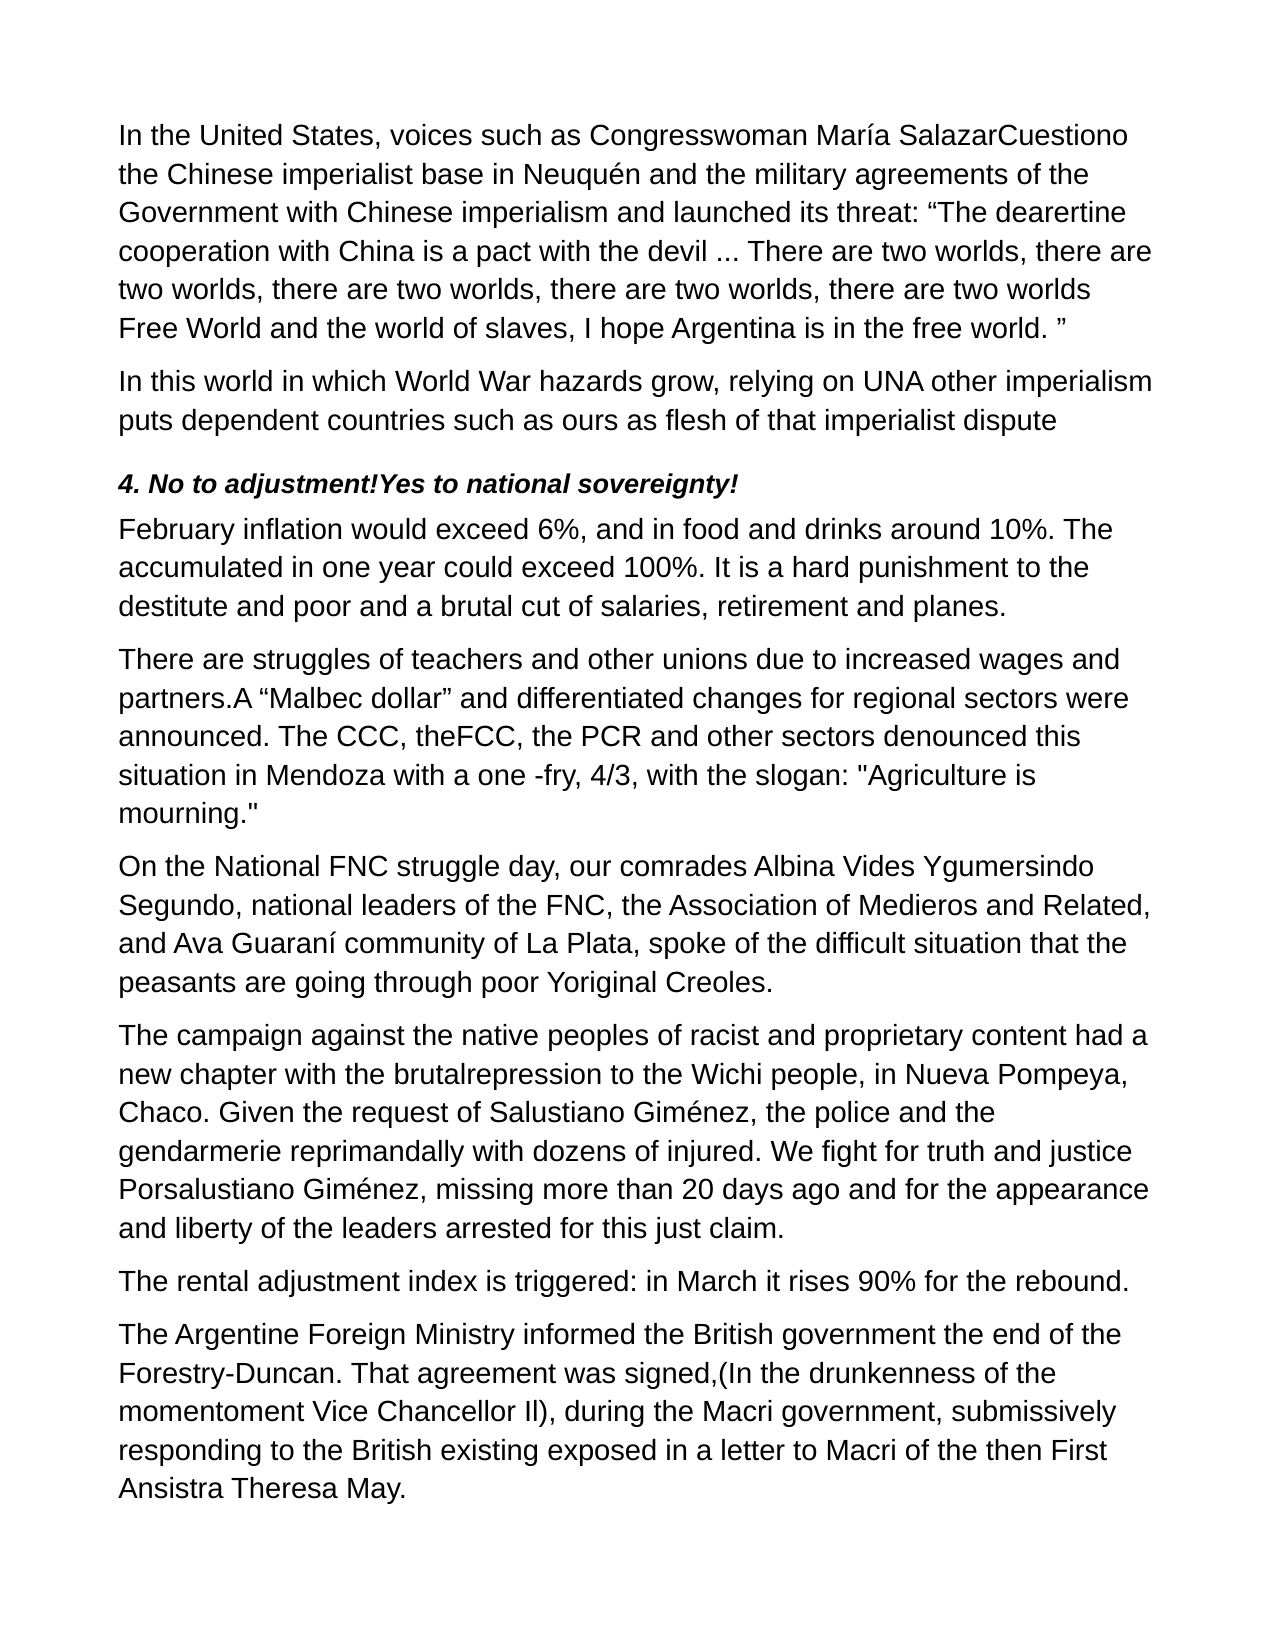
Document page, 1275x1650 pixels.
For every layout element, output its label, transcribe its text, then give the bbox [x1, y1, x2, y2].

text The Argentine Foreign Ministry informed the British government the end of the Forestry-Duncan. That agreement was signed,(In the drunkenness of the momentoment Vice Chancellor Il), during the Macri government, submissively responding to the British existing exposed in a letter to Macri of the then First Ansistra Theresa May. [118, 1317, 1157, 1505]
text On the National FNC struggle day, our comrades Albina Vides Ygumersindo Segundo, national leaders of the FNC, the Association of Medieros and Related, and Ava Guaraní community of La Plata, spoke of the difficult situation that the peasants are going through poor Yoriginal Creoles. [118, 849, 1157, 998]
text In this world in which World War hazards grow, relying on UNA other imperialism puts dependent countries such as ours as flesh of that imperialist dispute [118, 364, 1157, 436]
subtitle 4. No to adjustment!Yes to national sovereignty! [118, 468, 1157, 499]
text There are struggles of teachers and other unions due to increased wages and partners.A “Malbec dollar” and differentiated changes for regional sectors were announced. The CCC, theFCC, the PCR and other sectors denounced this situation in Mendoza with a one -fry, 4/3, with the slogan: "Agriculture is mourning." [118, 642, 1157, 830]
text In the United States, voices such as Congresswoman María SalazarCuestiono the Chinese imperialist base in Neuquén and the military agreements of the Government with Chinese imperialism and launched its threat: “The dearertine cooperation with China is a pact with the devil ... There are two worlds, there are two worlds, there are two worlds, there are two worlds, there are two worlds Free World and the world of slaves, I hope Argentina is in the free world. ” [118, 118, 1157, 344]
text February inflation would exceed 6%, and in food and drinks around 10%. The accumulated in one year could exceed 100%. It is a hard punishment to the destitute and poor and a brutal cut of salaries, retirement and planes. [118, 512, 1157, 622]
text The campaign against the native peoples of racist and proprietary content had a new chapter with the brutalrepression to the Wichi people, in Nueva Pompeya, Chaco. Given the request of Salustiano Giménez, the police and the gendarmerie reprimandally with dozens of injured. We fight for truth and justice Porsalustiano Giménez, missing more than 20 days ago and for the appearance and liberty of the leaders arrested for this just claim. [118, 1018, 1157, 1244]
text The rental adjustment index is triggered: in March it rises 90% for the rebound. [118, 1264, 1157, 1297]
